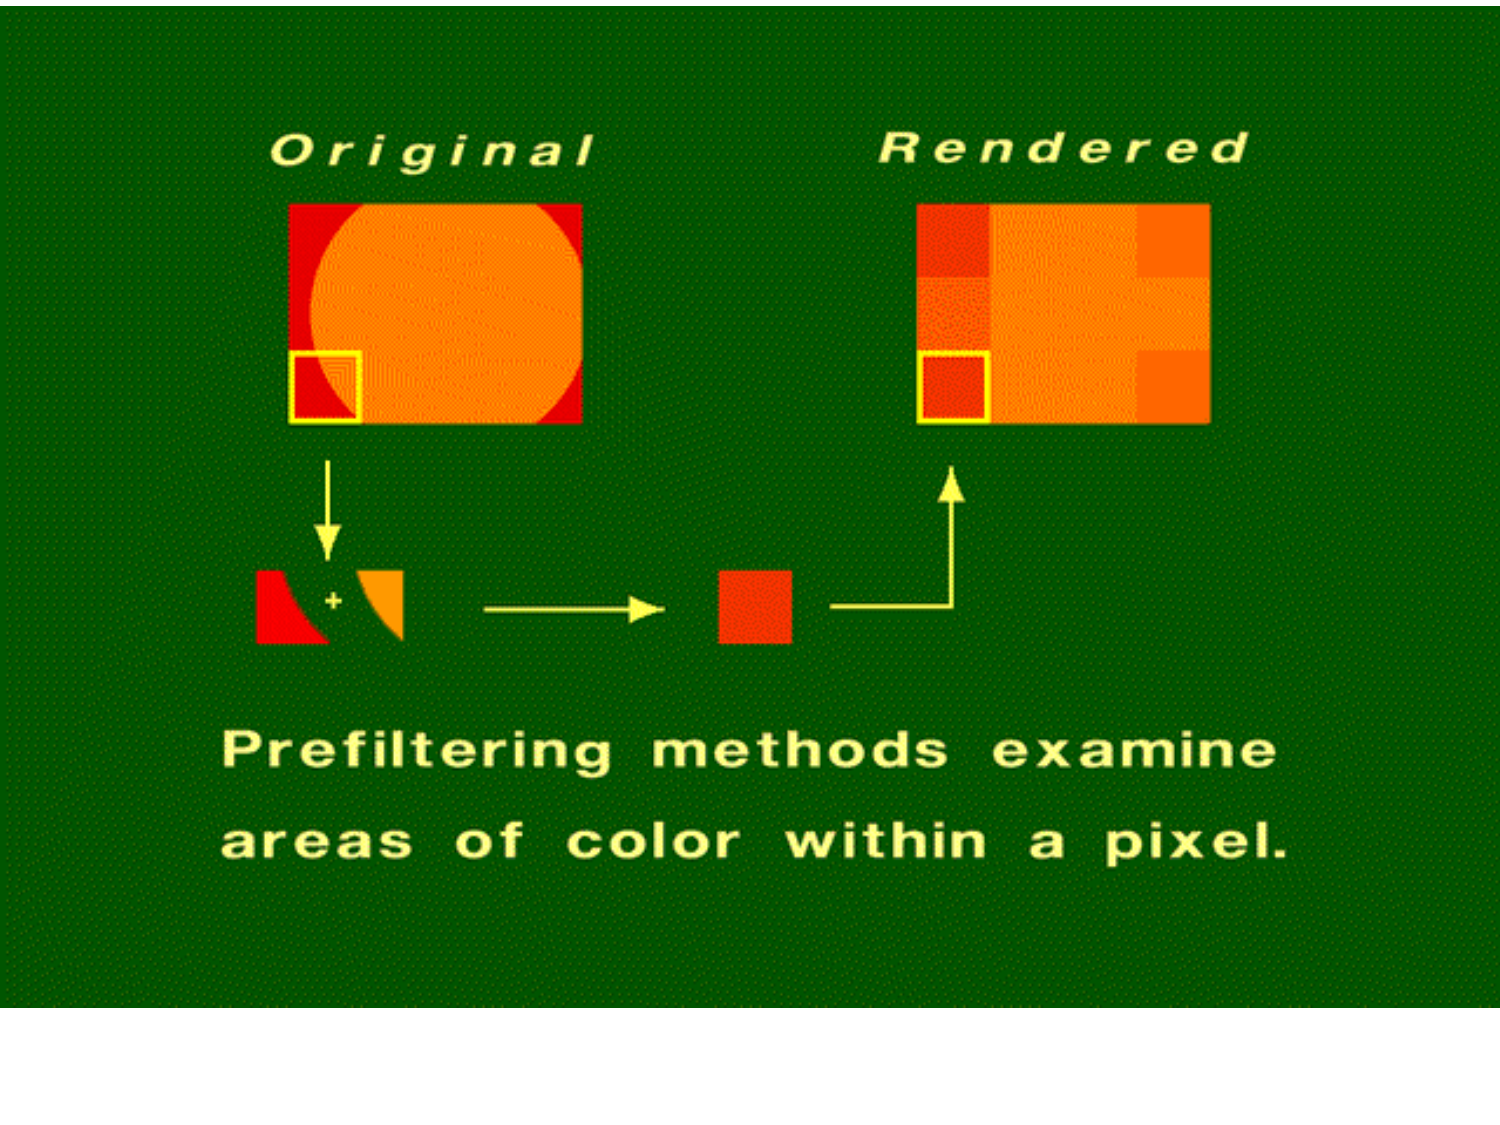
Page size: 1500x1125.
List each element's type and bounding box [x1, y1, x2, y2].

picture [0, 6, 1500, 1008]
